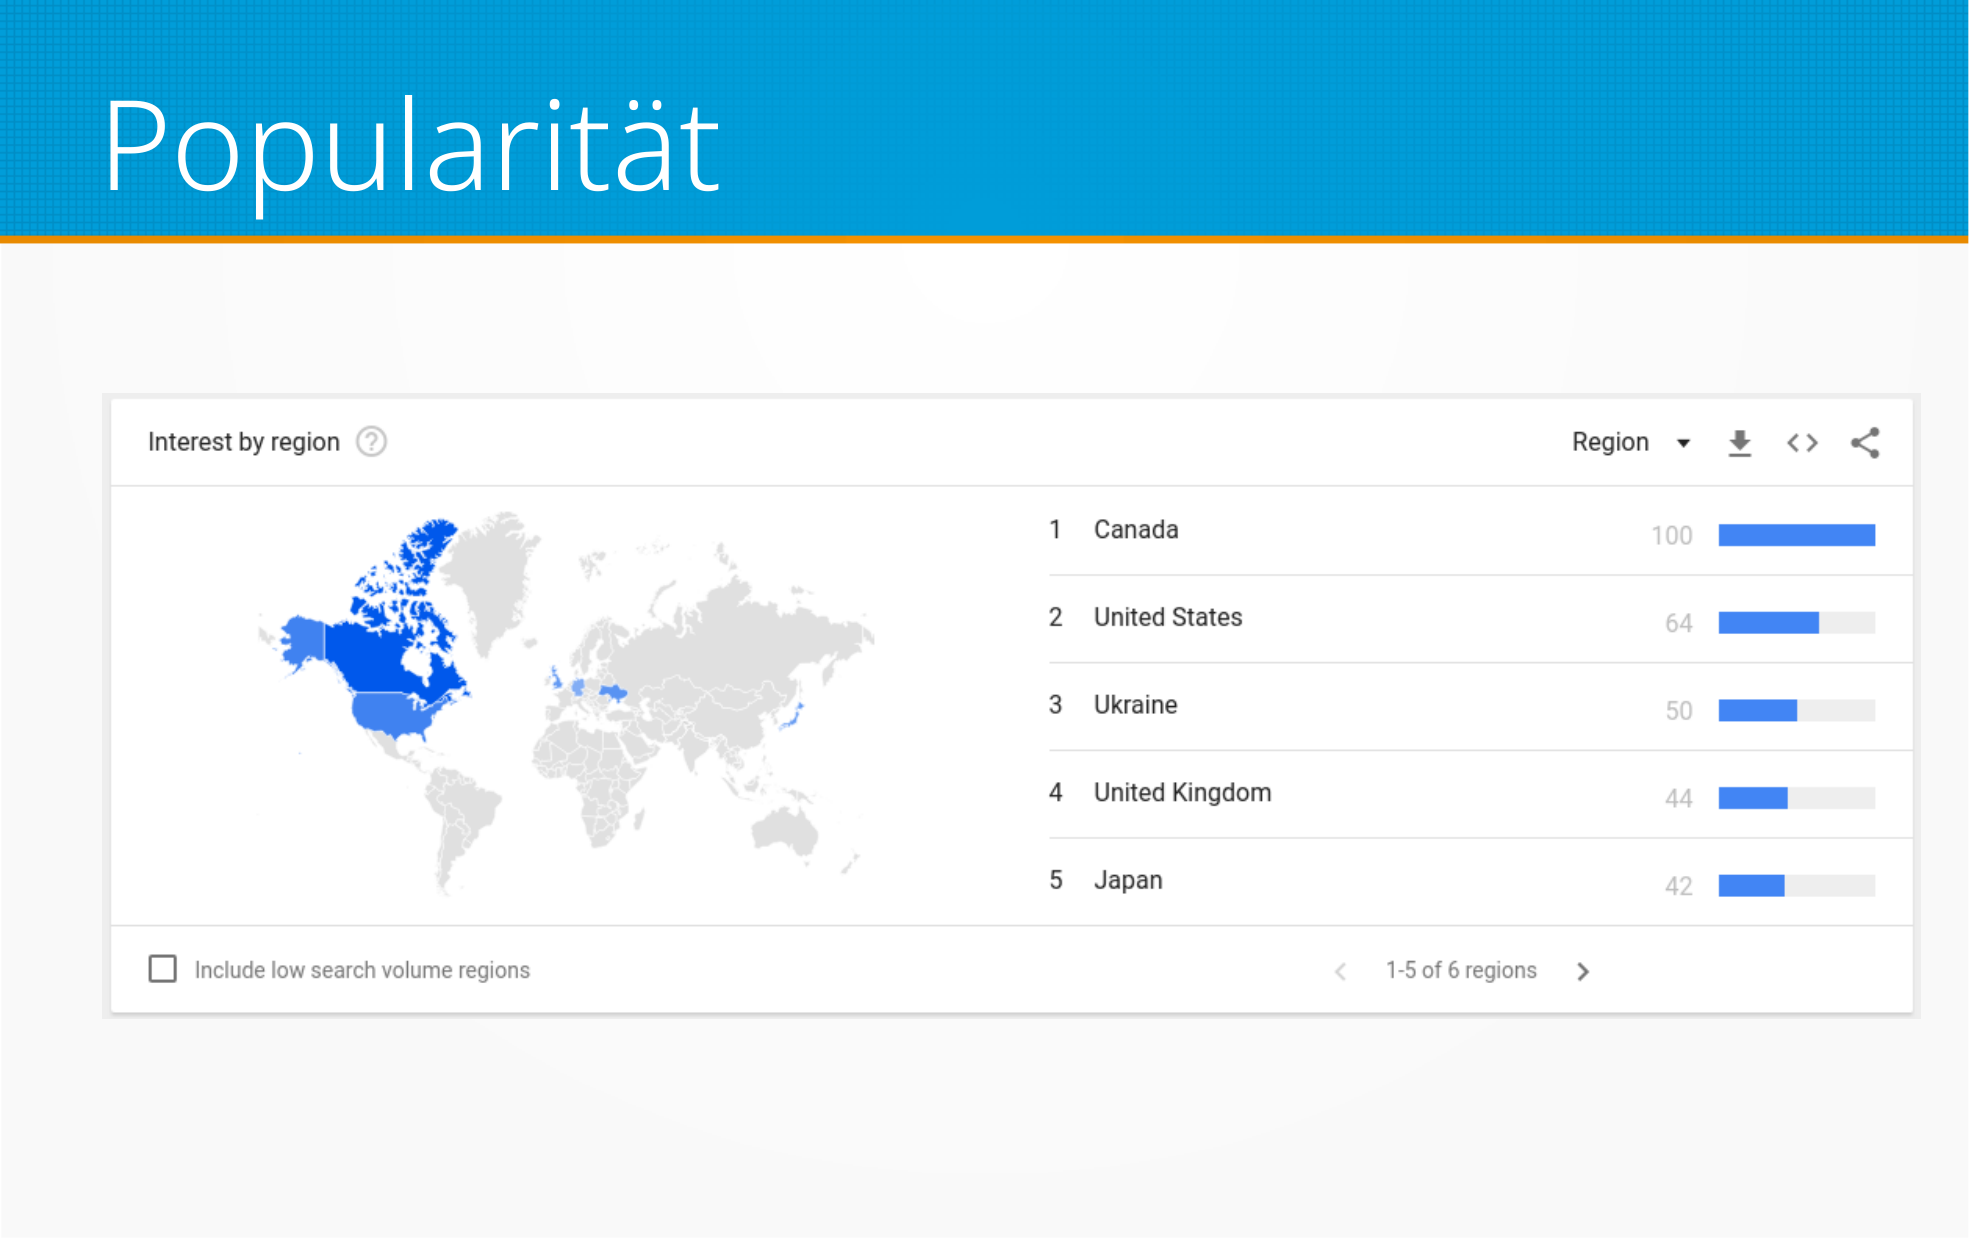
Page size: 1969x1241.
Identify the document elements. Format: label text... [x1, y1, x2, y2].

picture [0, 236, 1969, 1241]
title Popularität [98, 19, 1870, 227]
